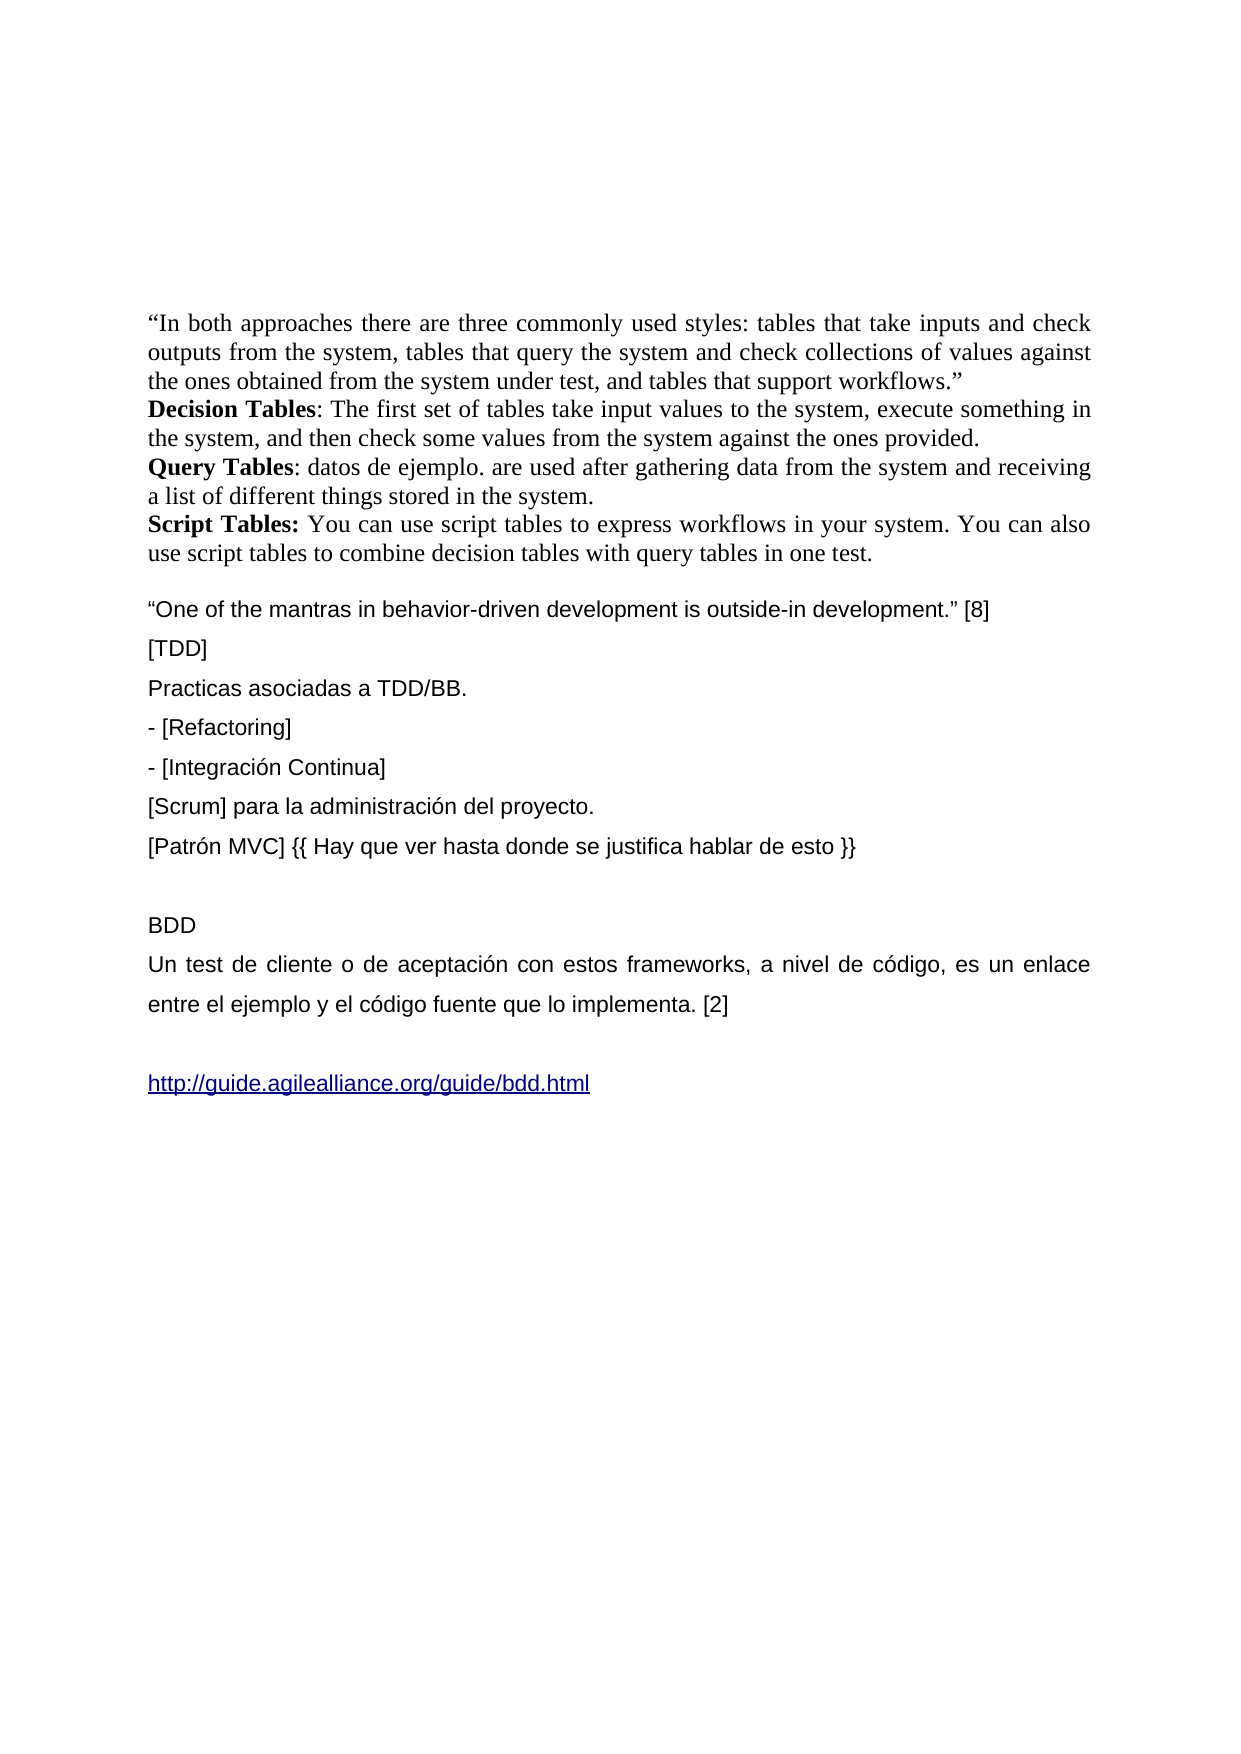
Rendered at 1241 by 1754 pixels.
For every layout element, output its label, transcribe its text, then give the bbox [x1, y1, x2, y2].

text http://guide.agilealliance.org/guide/bdd.html [148, 1069, 1093, 1096]
text [Patrón MVC] {{ Hay que ver hasta donde se justifica hablar de esto }} [148, 833, 1093, 859]
text Un test de cliente o de aceptación con estos frameworks, a nivel de código, es un enlace entre el ejemplo y el código fuente que lo implementa. [2] [148, 951, 1093, 1017]
text [TDD] [148, 635, 1093, 662]
text BDD [148, 912, 1093, 938]
text - [Integración Continua] [148, 754, 1093, 780]
text - [Refactoring] [148, 714, 1093, 741]
text “In both approaches there are three commonly used styles: tables that take inputs and check outputs from the system, tables that query the system and check collections of values against the ones obtained from the system under test, and tables that support workflows.” [148, 308, 1093, 394]
text [Scrum] para la administración del proyecto. [148, 793, 1093, 819]
text “One of the mantras in behavior-driven development is outside-in development.” [8] [148, 596, 1093, 622]
text Query Tables: datos de ejemplo. are used after gathering data from the system and receiving a list of different things stored in the system. [148, 452, 1093, 509]
text Decision Tables: The first set of tables take input values to the system, execute something in the system, and then check some values from the system against the ones provided. [148, 394, 1093, 452]
text Script Tables: You can use script tables to express workflows in your system. You can also use script tables to combine decision tables with query tables in one test. [148, 509, 1093, 567]
text Practicas asociadas a TDD/BB. [148, 675, 1093, 701]
